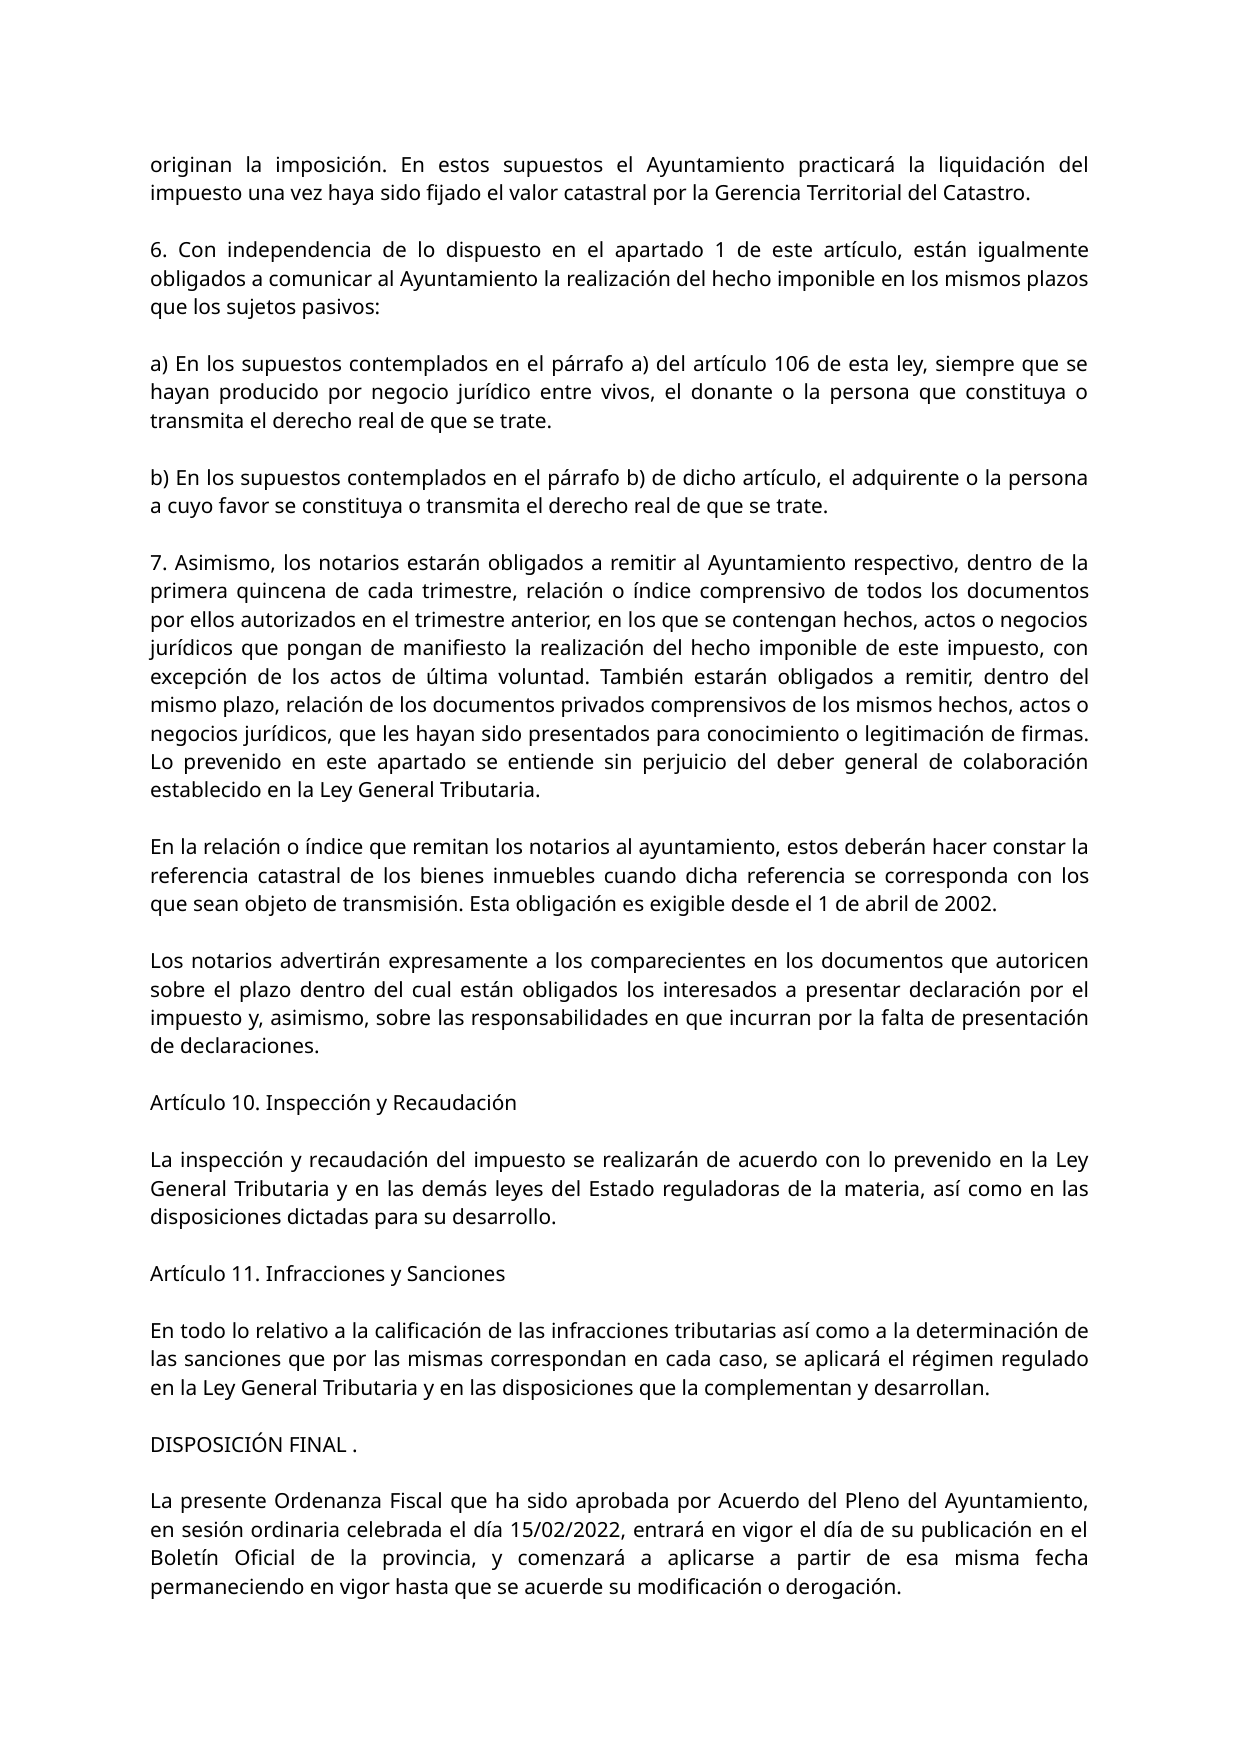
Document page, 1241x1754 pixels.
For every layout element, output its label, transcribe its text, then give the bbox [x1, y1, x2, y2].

text a) En los supuestos contemplados en el párrafo a) del artículo 106 de esta ley, siempre que se hayan producido por negocio jurídico entre vivos, el donante o la persona que constituya o transmita el derecho real de que se trate. [150, 349, 1090, 434]
text La inspección y recaudación del impuesto se realizarán de acuerdo con lo prevenido en la Ley General Tributaria y en las demás leyes del Estado reguladoras de la materia, así como en las disposiciones dictadas para su desarrollo. [150, 1145, 1090, 1231]
text DISPOSICIÓN FINAL . [150, 1430, 1090, 1458]
text En la relación o índice que remitan los notarios al ayuntamiento, estos deberán hacer constar la referencia catastral de los bienes inmuebles cuando dicha referencia se corresponda con los que sean objeto de transmisión. Esta obligación es exigible desde el 1 de abril de 2002. [150, 832, 1090, 918]
text Artículo 11. Infracciones y Sanciones [150, 1259, 1090, 1287]
text En todo lo relativo a la calificación de las infracciones tributarias así como a la determinación de las sanciones que por las mismas correspondan en cada caso, se aplicará el régimen regulado en la Ley General Tributaria y en las disposiciones que la complementan y desarrollan. [150, 1316, 1090, 1401]
text Artículo 10. Inspección y Recaudación [150, 1088, 1090, 1117]
text Los notarios advertirán expresamente a los comparecientes en los documentos que autoricen sobre el plazo dentro del cual están obligados los interesados a presentar declaración por el impuesto y, asimismo, sobre las responsabilidades en que incurran por la falta de presentación de declaraciones. [150, 946, 1090, 1060]
text originan la imposición. En estos supuestos el Ayuntamiento practicará la liquidación del impuesto una vez haya sido fijado el valor catastral por la Gerencia Territorial del Catastro. [150, 150, 1090, 207]
text 7. Asimismo, los notarios estarán obligados a remitir al Ayuntamiento respectivo, dentro de la primera quincena de cada trimestre, relación o índice comprensivo de todos los documentos por ellos autorizados en el trimestre anterior, en los que se contengan hechos, actos o negocios jurídicos que pongan de manifiesto la realización del hecho imponible de este impuesto, con excepción de los actos de última voluntad. También estarán obligados a remitir, dentro del mismo plazo, relación de los documentos privados comprensivos de los mismos hechos, actos o negocios jurídicos, que les hayan sido presentados para conocimiento o legitimación de firmas. Lo prevenido en este apartado se entiende sin perjuicio del deber general de colaboración establecido en la Ley General Tributaria. [150, 548, 1090, 804]
text La presente Ordenanza Fiscal que ha sido aprobada por Acuerdo del Pleno del Ayuntamiento, en sesión ordinaria celebrada el día 15/02/2022, entrará en vigor el día de su publicación en el Boletín Oficial de la provincia, y comenzará a aplicarse a partir de esa misma fecha permaneciendo en vigor hasta que se acuerde su modificación o derogación. [150, 1487, 1090, 1600]
text b) En los supuestos contemplados en el párrafo b) de dicho artículo, el adquirente o la persona a cuyo favor se constituya o transmita el derecho real de que se trate. [150, 463, 1090, 520]
text 6. Con independencia de lo dispuesto en el apartado 1 de este artículo, están igualmente obligados a comunicar al Ayuntamiento la realización del hecho imponible en los mismos plazos que los sujetos pasivos: [150, 235, 1090, 321]
